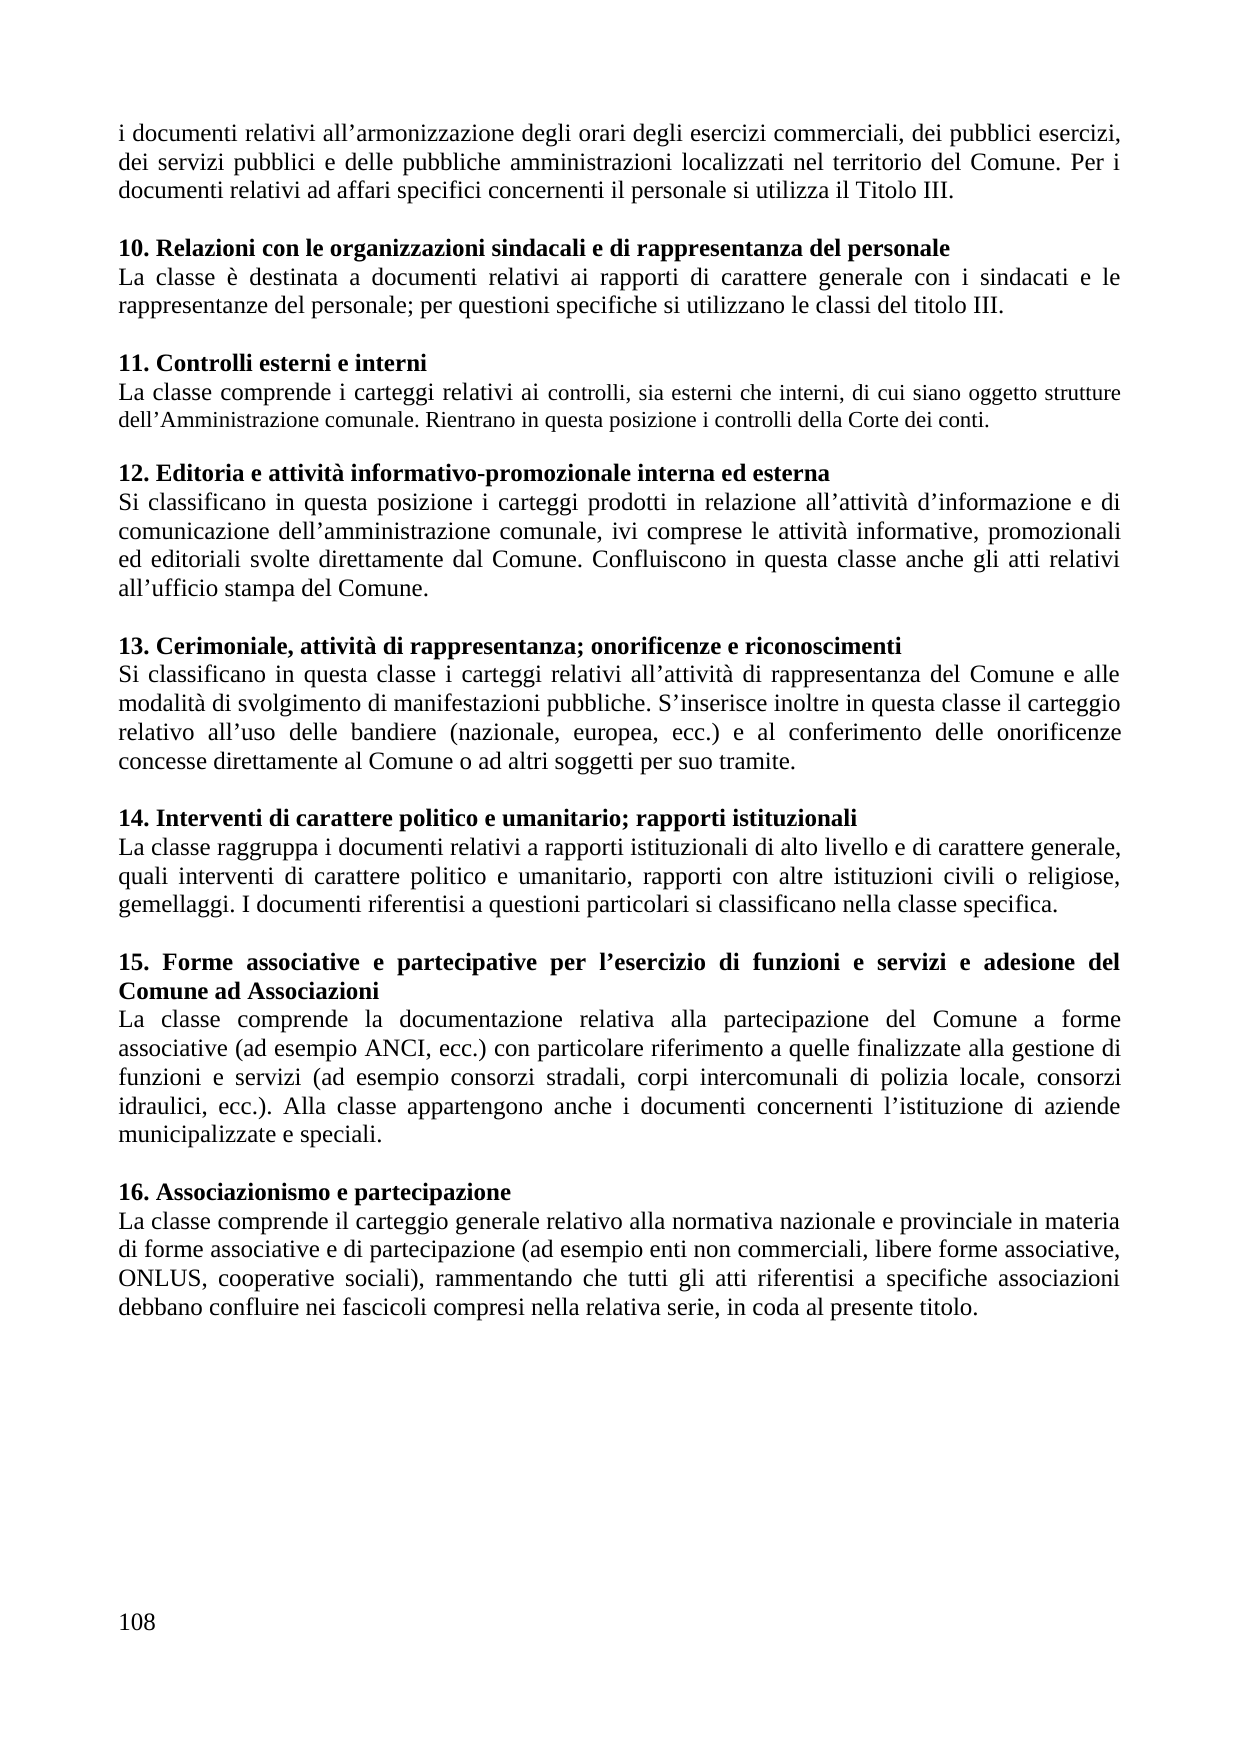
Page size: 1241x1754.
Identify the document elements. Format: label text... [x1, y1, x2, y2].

text 10. Relazioni con le organizzazioni sindacali e di rappresentanza del personale [118, 233, 1122, 262]
text La classe comprende il carteggio generale relativo alla normativa nazionale e provinciale in materia di forme associative e di partecipazione (ad esempio enti non commerciali, libere forme associative, ONLUS, cooperative sociali), rammentando che tutti gli atti riferentisi a specifiche associazioni debbano confluire nei fascicoli compresi nella relativa serie, in coda al presente titolo. [118, 1206, 1122, 1321]
text i documenti relativi all’armonizzazione degli orari degli esercizi commerciali, dei pubblici esercizi, dei servizi pubblici e delle pubbliche amministrazioni localizzati nel territorio del Comune. Per i documenti relativi ad affari specifici concernenti il personale si utilizza il Titolo III. [118, 118, 1122, 204]
text 16. Associazionismo e partecipazione [118, 1177, 1122, 1206]
text Si classificano in questa posizione i carteggi prodotti in relazione all’attività d’informazione e di comunicazione dell’amministrazione comunale, ivi comprese le attività informative, promozionali ed editoriali svolte direttamente dal Comune. Confluiscono in questa classe anche gli atti relativi all’ufficio stampa del Comune. [118, 487, 1122, 602]
text 12. Editoria e attività informativo-promozionale interna ed esterna [118, 458, 1122, 487]
text La classe comprende i carteggi relativi ai controlli, sia esterni che interni, di cui siano oggetto strutture dell’Amministrazione comunale. Rientrano in questa posizione i controlli della Corte dei conti. [118, 377, 1122, 432]
text La classe raggruppa i documenti relativi a rapporti istituzionali di alto livello e di carattere generale, quali interventi di carattere politico e umanitario, rapporti con altre istituzioni civili o religiose, gemellaggi. I documenti riferentisi a questioni particolari si classificano nella classe specifica. [118, 832, 1122, 918]
text Si classificano in questa classe i carteggi relativi all’attività di rappresentanza del Comune e alle modalità di svolgimento di manifestazioni pubbliche. S’inserisce inoltre in questa classe il carteggio relativo all’uso delle bandiere (nazionale, europea, ecc.) e al conferimento delle onorificenze concesse direttamente al Comune o ad altri soggetti per suo tramite. [118, 659, 1122, 774]
text 11. Controlli esterni e interni [118, 348, 1122, 377]
text La classe comprende la documentazione relativa alla partecipazione del Comune a forme associative (ad esempio ANCI, ecc.) con particolare riferimento a quelle finalizzate alla gestione di funzioni e servizi (ad esempio consorzi stradali, corpi intercomunali di polizia locale, consorzi idraulici, ecc.). Alla classe appartengono anche i documenti concernenti l’istituzione di aziende municipalizzate e speciali. [118, 1004, 1122, 1148]
text 13. Cerimoniale, attività di rappresentanza; onorificenze e riconoscimenti [118, 631, 1122, 659]
text 15. Forme associative e partecipative per l’esercizio di funzioni e servizi e adesione del Comune ad Associazioni [118, 947, 1122, 1004]
text La classe è destinata a documenti relativi ai rapporti di carattere generale con i sindacati e le rappresentanze del personale; per questioni specifiche si utilizzano le classi del titolo III. [118, 262, 1122, 319]
text 14. Interventi di carattere politico e umanitario; rapporti istituzionali [118, 803, 1122, 832]
